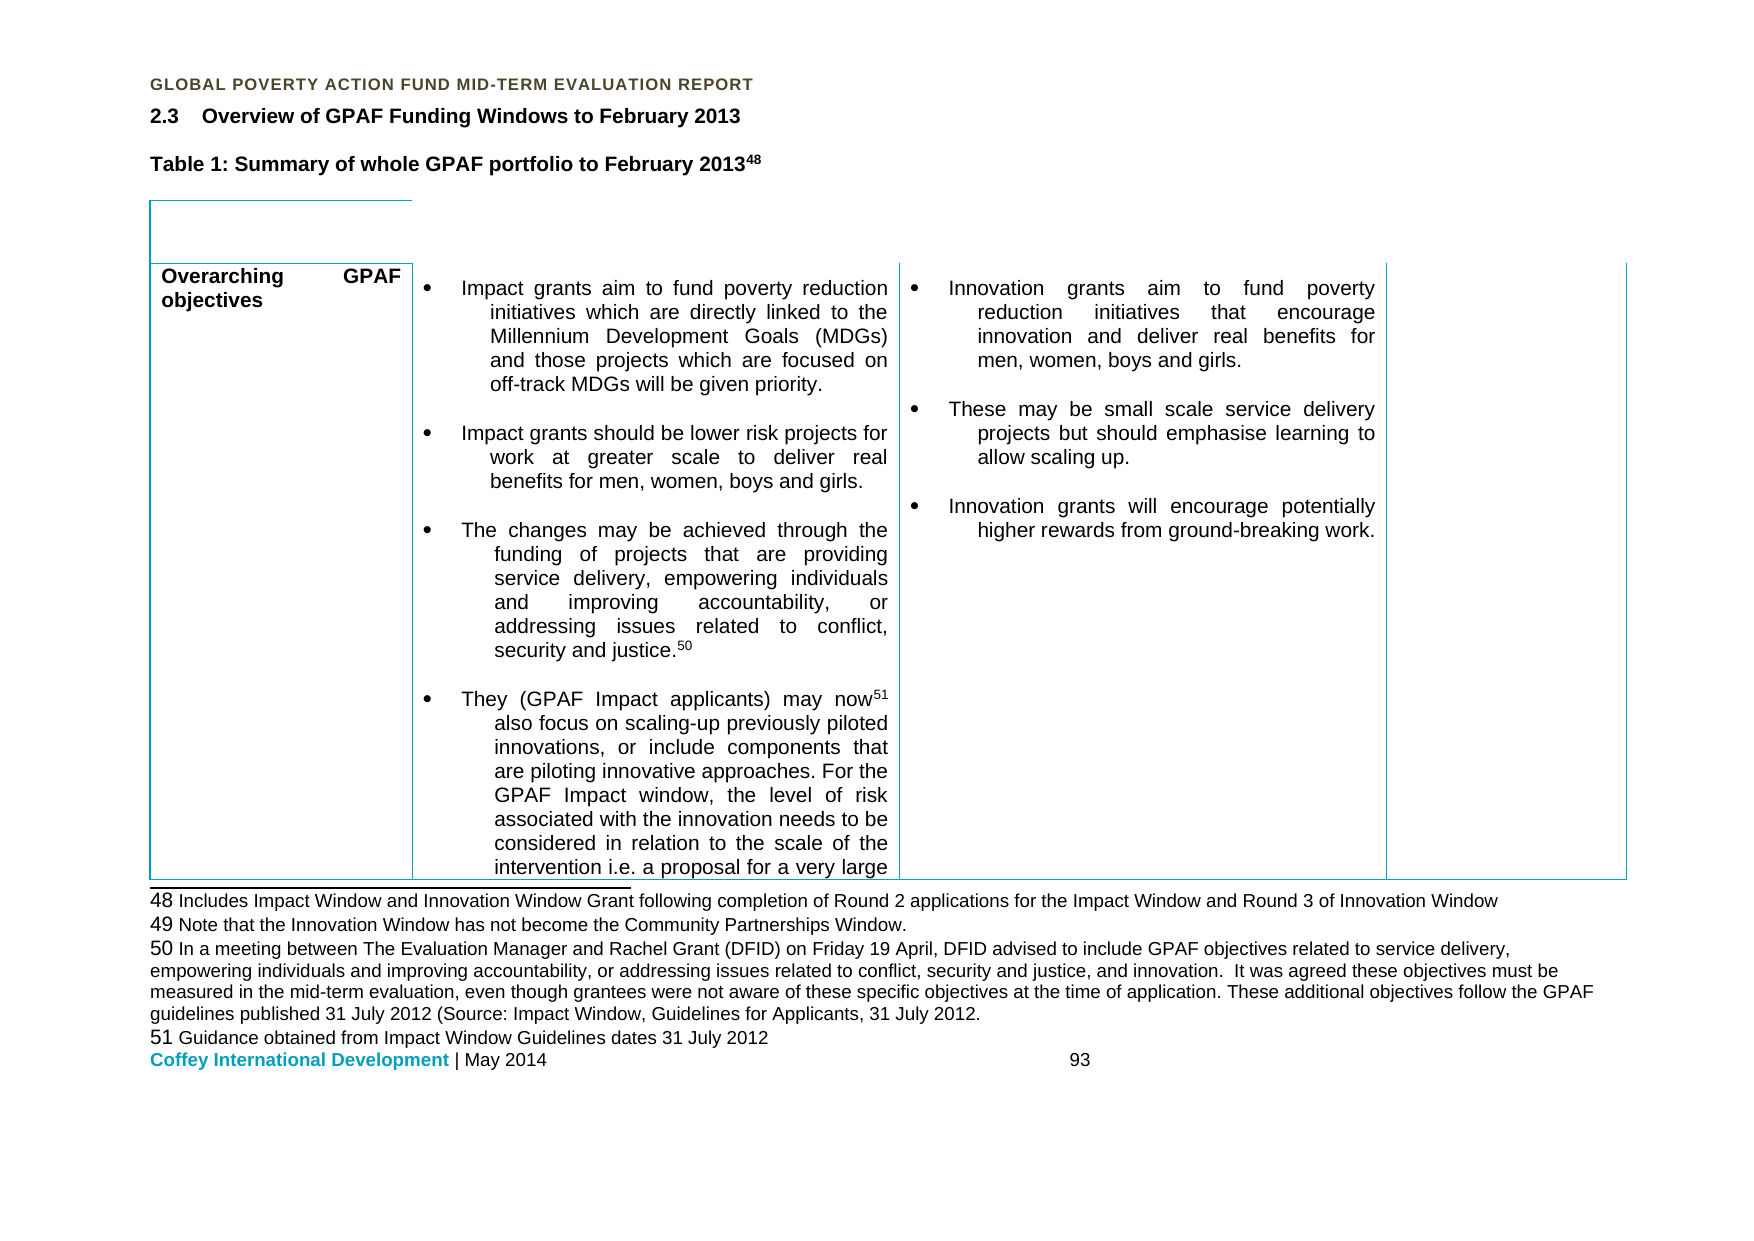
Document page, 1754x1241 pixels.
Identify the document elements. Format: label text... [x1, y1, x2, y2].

text Includes Impact Window and Innovation Window Grant following completion of Round 2 applications for the Impact Window and Round 3 of Innovation Window [150, 888, 1604, 912]
table_cell Impact grants aim to fund poverty reduction initiatives which are directly linked to the Millennium Development Goals (MDGs) and those projects which are focused on off-track MDGs will be given priority. Impact grants should be lower risk projects for work at greater scale to deliver real benefits for men, women, boys and girls. The changes may be achieved through the funding of projects that are providing service delivery, empowering individuals and improving accountability, or addressing issues related to conflict, security and justice. They (GPAF Impact applicants) may now also focus on scaling-up previously piloted innovations, or include components that are piloting innovative approaches. For the GPAF Impact window, the level of risk associated with the innovation needs to be considered in relation to the scale of the intervention i.e. a proposal for a very large [413, 264, 899, 878]
table_cell Overarching GPAF objectives [151, 264, 412, 878]
text Table 1: Summary of whole GPAF portfolio to February 2013 [150, 152, 1604, 176]
table_header Impact Window [413, 201, 899, 262]
list Overview of GPAF Funding Windows to February 2013 [150, 103, 1604, 127]
table_header [151, 201, 412, 262]
table_header Totals [1387, 201, 1626, 262]
table_cell Innovation grants aim to fund poverty reduction initiatives that encourage innovation and deliver real benefits for men, women, boys and girls. These may be small scale service delivery projects but should emphasise learning to allow scaling up. Innovation grants will encourage potentially higher rewards from ground-breaking work. [900, 264, 1386, 878]
table_cell [1387, 264, 1626, 878]
table_header Innovation Window [900, 201, 1386, 262]
